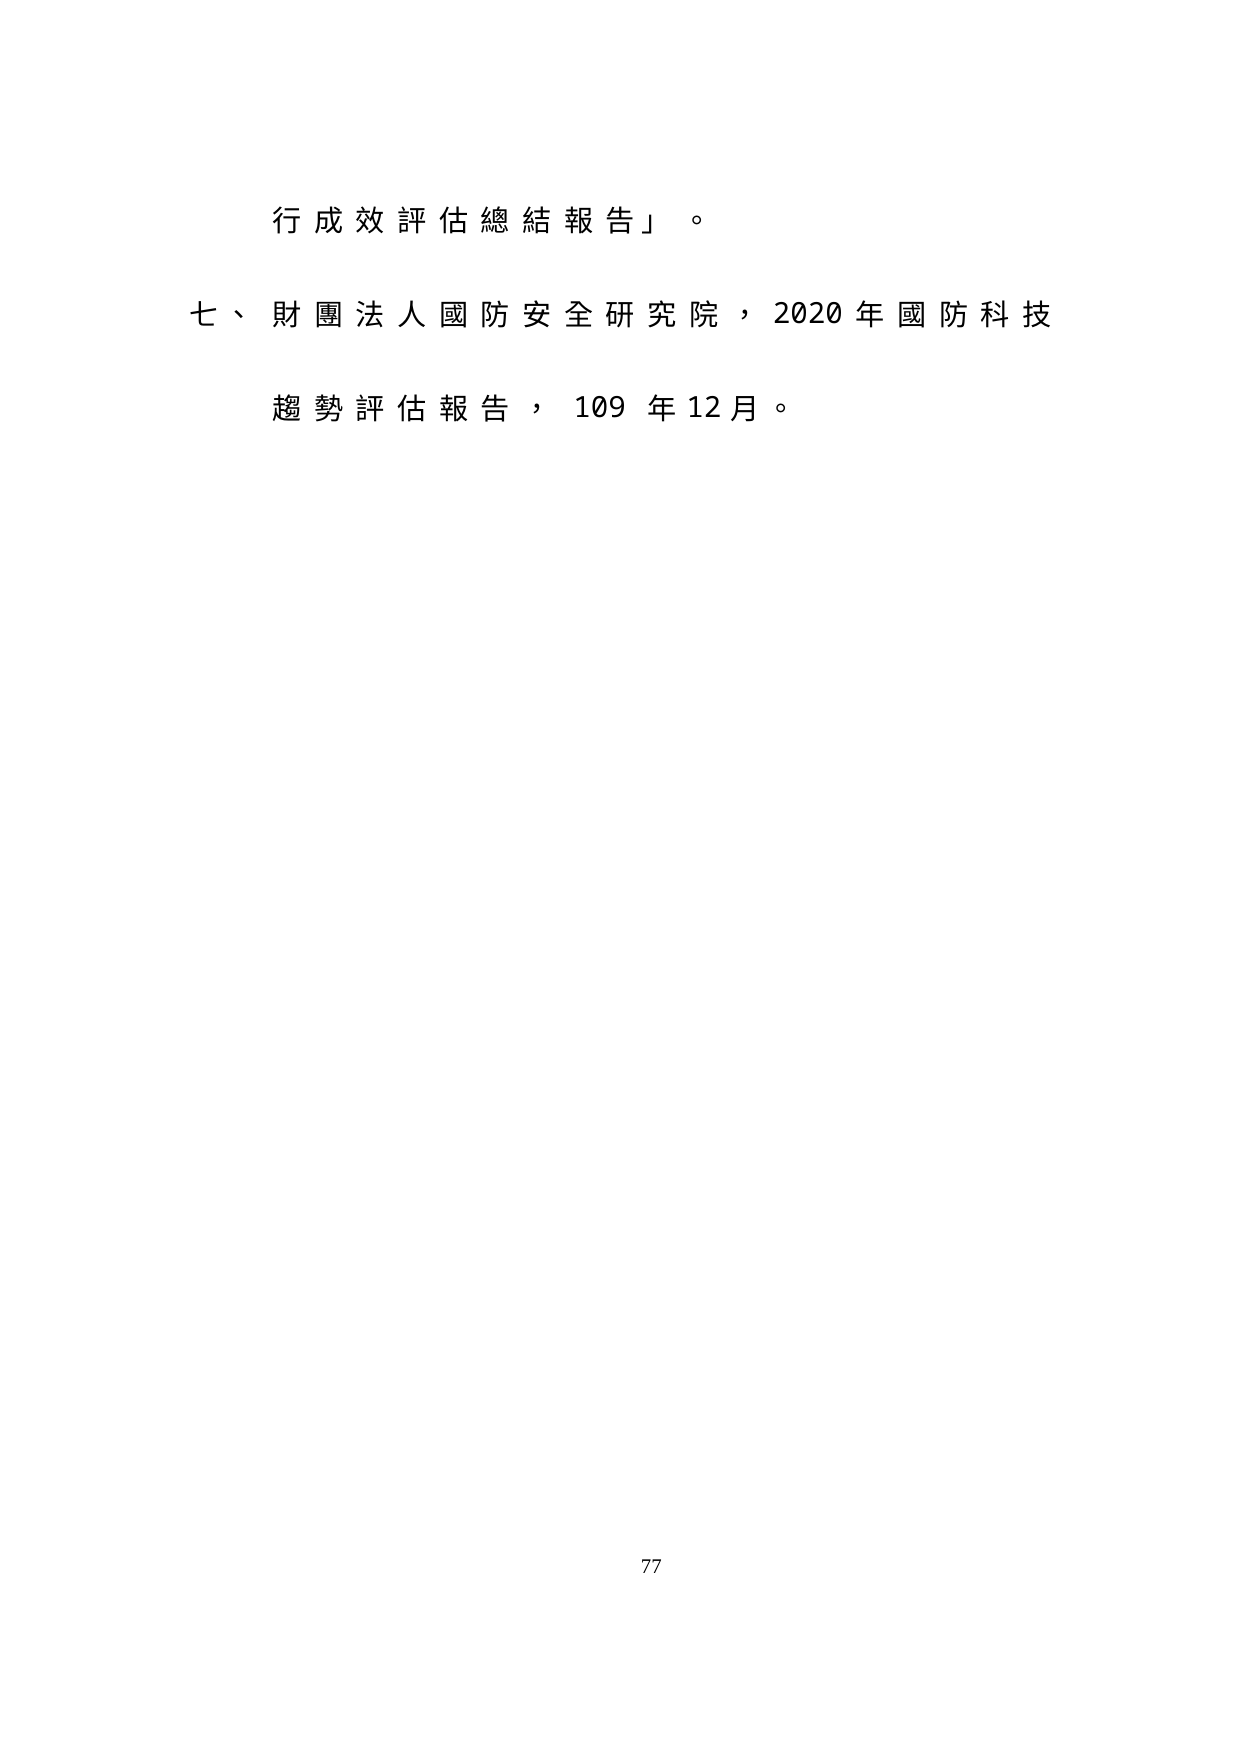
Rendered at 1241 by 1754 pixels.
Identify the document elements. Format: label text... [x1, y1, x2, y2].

text 七、財團法人國防安全研究院，2020年國防科技趨勢評估報告，109年12月。 [183, 240, 1058, 427]
text 行成效評估總結報告」。 [183, 177, 1058, 240]
